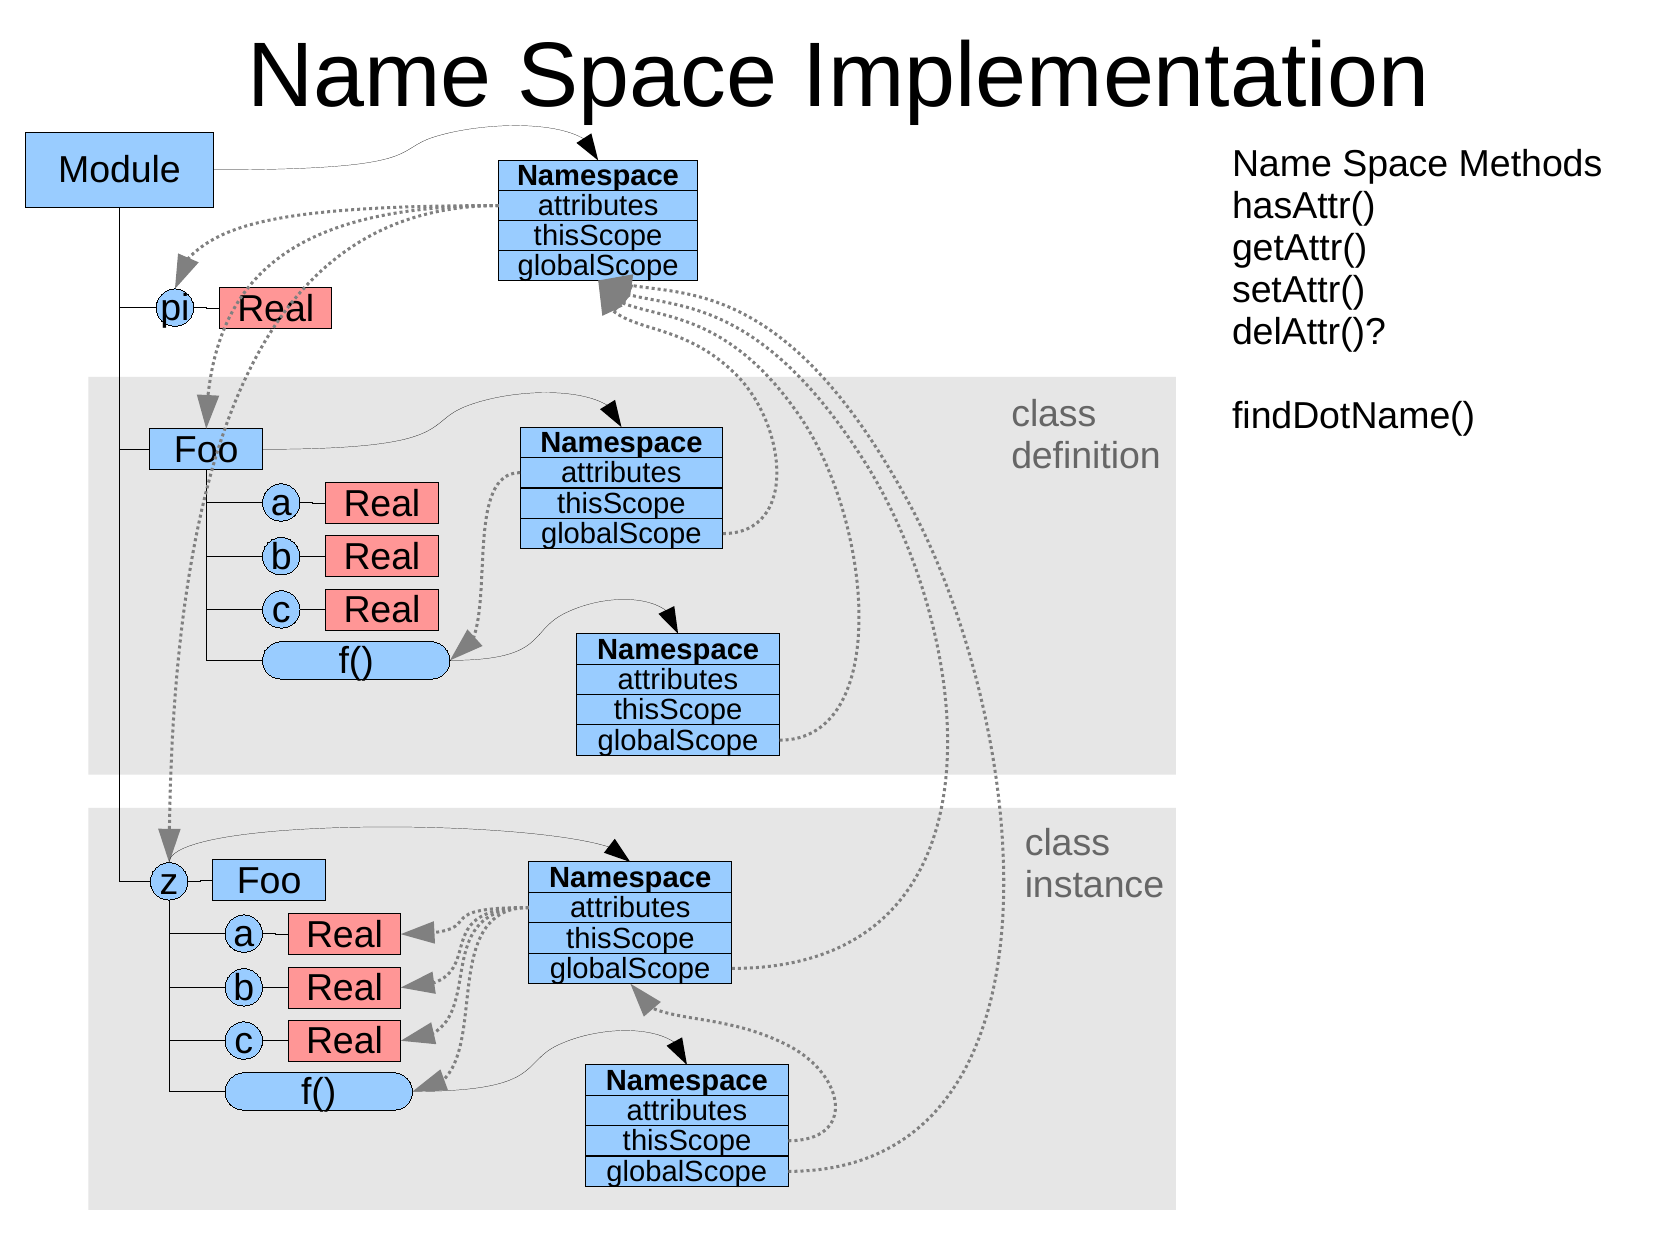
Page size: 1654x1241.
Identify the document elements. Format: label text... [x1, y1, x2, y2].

text_box [88, 376, 119, 775]
text_box globalScope [585, 1156, 789, 1187]
text_box Foo [149, 428, 263, 470]
text_box Real [288, 1020, 401, 1062]
text_box Namespace [576, 633, 780, 664]
text_box [88, 807, 1176, 1210]
text_box globalScope [498, 251, 698, 281]
text_box Real [325, 535, 439, 577]
text_box Namespace [498, 160, 698, 190]
text_box class instance [1010, 813, 1179, 913]
text_box thisScope [576, 695, 780, 725]
text_box globalScope [520, 519, 723, 549]
text_box Real [288, 913, 401, 955]
text_box pi [166, 302, 176, 318]
text_box Namespace [520, 427, 723, 457]
text_box Namespace [585, 1064, 789, 1095]
text_box z [150, 862, 188, 901]
text_box Namespace [528, 861, 732, 892]
text_box a [225, 914, 263, 953]
text_box pi [156, 288, 194, 327]
text_box thisScope [528, 923, 732, 954]
text_box Module [25, 132, 214, 208]
text_box b [262, 537, 300, 575]
text_box Foo [212, 859, 326, 901]
text_box c [225, 1021, 263, 1060]
text_box f() [225, 1072, 413, 1111]
text_box thisScope [520, 488, 723, 519]
text_box b [225, 968, 263, 1007]
text_box thisScope [498, 221, 698, 251]
text_box attributes [585, 1095, 789, 1126]
text_box globalScope [528, 954, 732, 984]
text_box class definition [996, 385, 1176, 484]
text_box attributes [520, 457, 723, 488]
text_box attributes [528, 892, 732, 923]
text_box c [262, 590, 301, 629]
text_box a [262, 483, 300, 522]
title Name Space Implementation [94, 23, 1584, 127]
text_box globalScope [576, 725, 780, 756]
text_box Name Space Methods hasAttr() getAttr() setAttr() delAttr()? findDotName() [1217, 135, 1630, 445]
text_box Real [325, 482, 439, 524]
text_box [120, 376, 1176, 775]
text_box Real [325, 589, 439, 631]
text_box thisScope [585, 1126, 789, 1156]
text_box Real [219, 287, 332, 329]
text_box attributes [498, 190, 698, 221]
text_box attributes [576, 664, 780, 695]
text_box f() [262, 641, 450, 680]
text_box Real [288, 967, 401, 1009]
